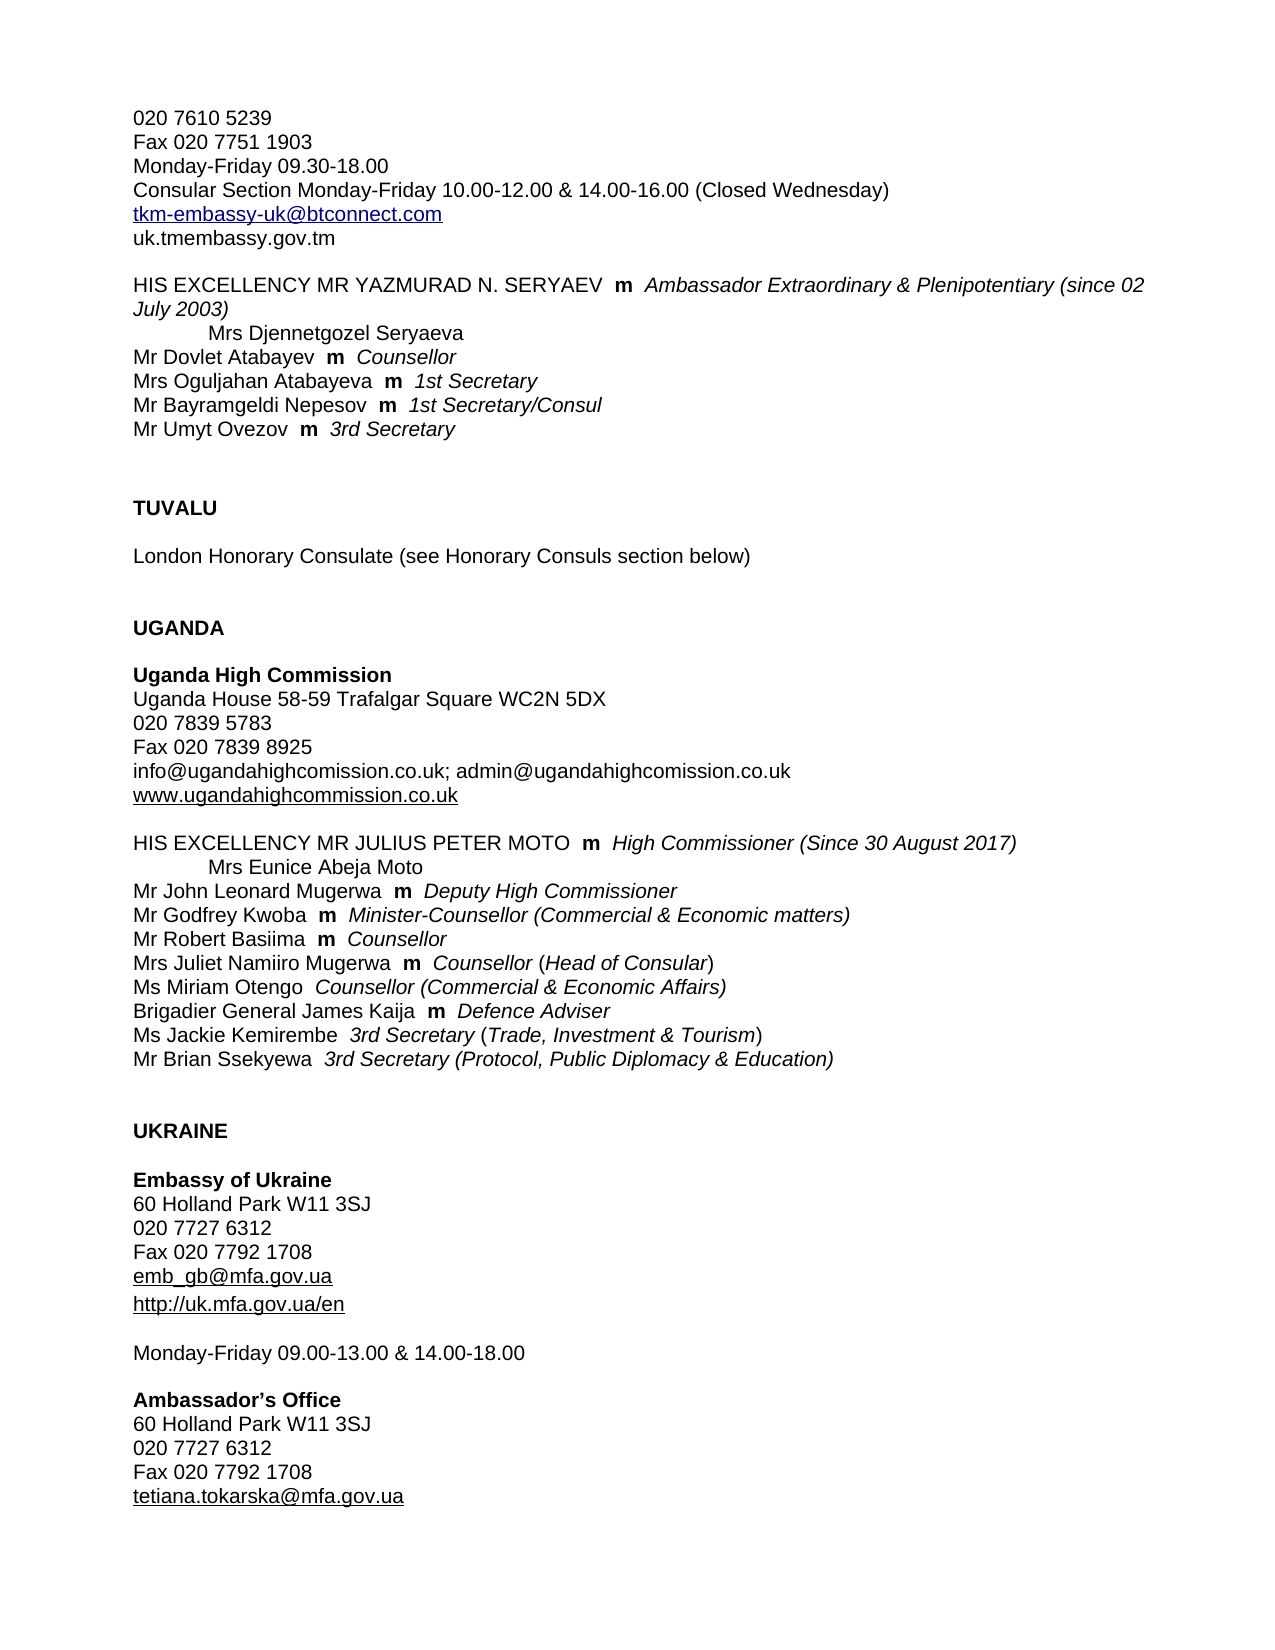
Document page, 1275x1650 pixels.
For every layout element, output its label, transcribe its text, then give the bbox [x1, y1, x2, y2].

text Fax 020 7792 1708 [133, 1460, 1181, 1484]
text 020 7839 5783 [133, 711, 1181, 735]
text London Honorary Consulate (see Honorary Consuls section below) [133, 543, 1181, 567]
text Fax 020 7751 1903 [133, 129, 1181, 153]
text HIS EXCELLENCY MR JULIUS PETER MOTO m High Commissioner (Since 30 August 2017) [133, 831, 1181, 855]
text Brigadier General James Kaija m Defence Adviser [133, 999, 1181, 1023]
text TUVALU [133, 496, 1181, 519]
text Fax 020 7839 8925 [133, 735, 1181, 759]
text Monday-Friday 09.30-18.00 [133, 153, 1181, 177]
text Mr Godfrey Kwoba m Minister-Counsellor (Commercial & Economic matters) [133, 903, 1181, 927]
text Embassy of Ukraine [133, 1168, 1181, 1192]
text 020 7727 6312 [133, 1436, 1181, 1460]
text Mr Dovlet Atabayev m Counsellor [133, 345, 1181, 369]
text uk.tmembassy.gov.tm [133, 225, 1181, 249]
text Ambassador’s Office [133, 1388, 1181, 1412]
text Mrs Oguljahan Atabayeva m 1st Secretary [133, 369, 1181, 393]
text info@ugandahighcomission.co.uk; admin@ugandahighcomission.co.uk [133, 759, 1181, 783]
text Mr John Leonard Mugerwa m Deputy High Commissioner [133, 879, 1181, 903]
text UKRAINE [133, 1118, 1181, 1142]
text HIS EXCELLENCY MR YAZMURAD N. SERYAEV m Ambassador Extraordinary & Plenipotentiary (since 02 July 2003) [133, 273, 1181, 321]
text Mr Bayramgeldi Nepesov m 1st Secretary/Consul [133, 393, 1181, 417]
text Ms Jackie Kemirembe 3rd Secretary (Trade, Investment & Tourism) [133, 1023, 1181, 1047]
text 020 7610 5239 [133, 106, 1181, 129]
text tetiana.tokarska@mfa.gov.ua [133, 1484, 1181, 1508]
text Mr Robert Basiima m Counsellor [133, 927, 1181, 951]
text http://uk.mfa.gov.ua/en [133, 1288, 1181, 1316]
text Mrs Djennetgozel Seryaeva [133, 321, 1181, 345]
text emb_gb@mfa.gov.ua [133, 1264, 1181, 1288]
text Uganda House 58-59 Trafalgar Square WC2N 5DX [133, 687, 1181, 711]
text Mr Umyt Ovezov m 3rd Secretary [133, 417, 1181, 441]
text Fax 020 7792 1708 [133, 1240, 1181, 1264]
text 60 Holland Park W11 3SJ [133, 1192, 1181, 1216]
text Monday-Friday 09.00-13.00 & 14.00-18.00 [133, 1340, 1181, 1364]
subtitle UGANDA [133, 615, 1181, 639]
text www.ugandahighcommission.co.uk [133, 783, 1181, 807]
text Consular Section Monday-Friday 10.00-12.00 & 14.00-16.00 (Closed Wednesday) [133, 177, 1181, 201]
text Mrs Juliet Namiiro Mugerwa m Counsellor (Head of Consular) [133, 951, 1181, 975]
text Ms Miriam Otengo Counsellor (Commercial & Economic Affairs) [133, 975, 1181, 999]
text Mrs Eunice Abeja Moto [133, 855, 1181, 879]
text 020 7727 6312 [133, 1216, 1181, 1240]
text 60 Holland Park W11 3SJ [133, 1412, 1181, 1436]
text Uganda High Commission [133, 663, 1181, 687]
text Mr Brian Ssekyewa 3rd Secretary (Protocol, Public Diplomacy & Education) [133, 1047, 1181, 1071]
text tkm-embassy-uk@btconnect.com [133, 201, 1181, 225]
